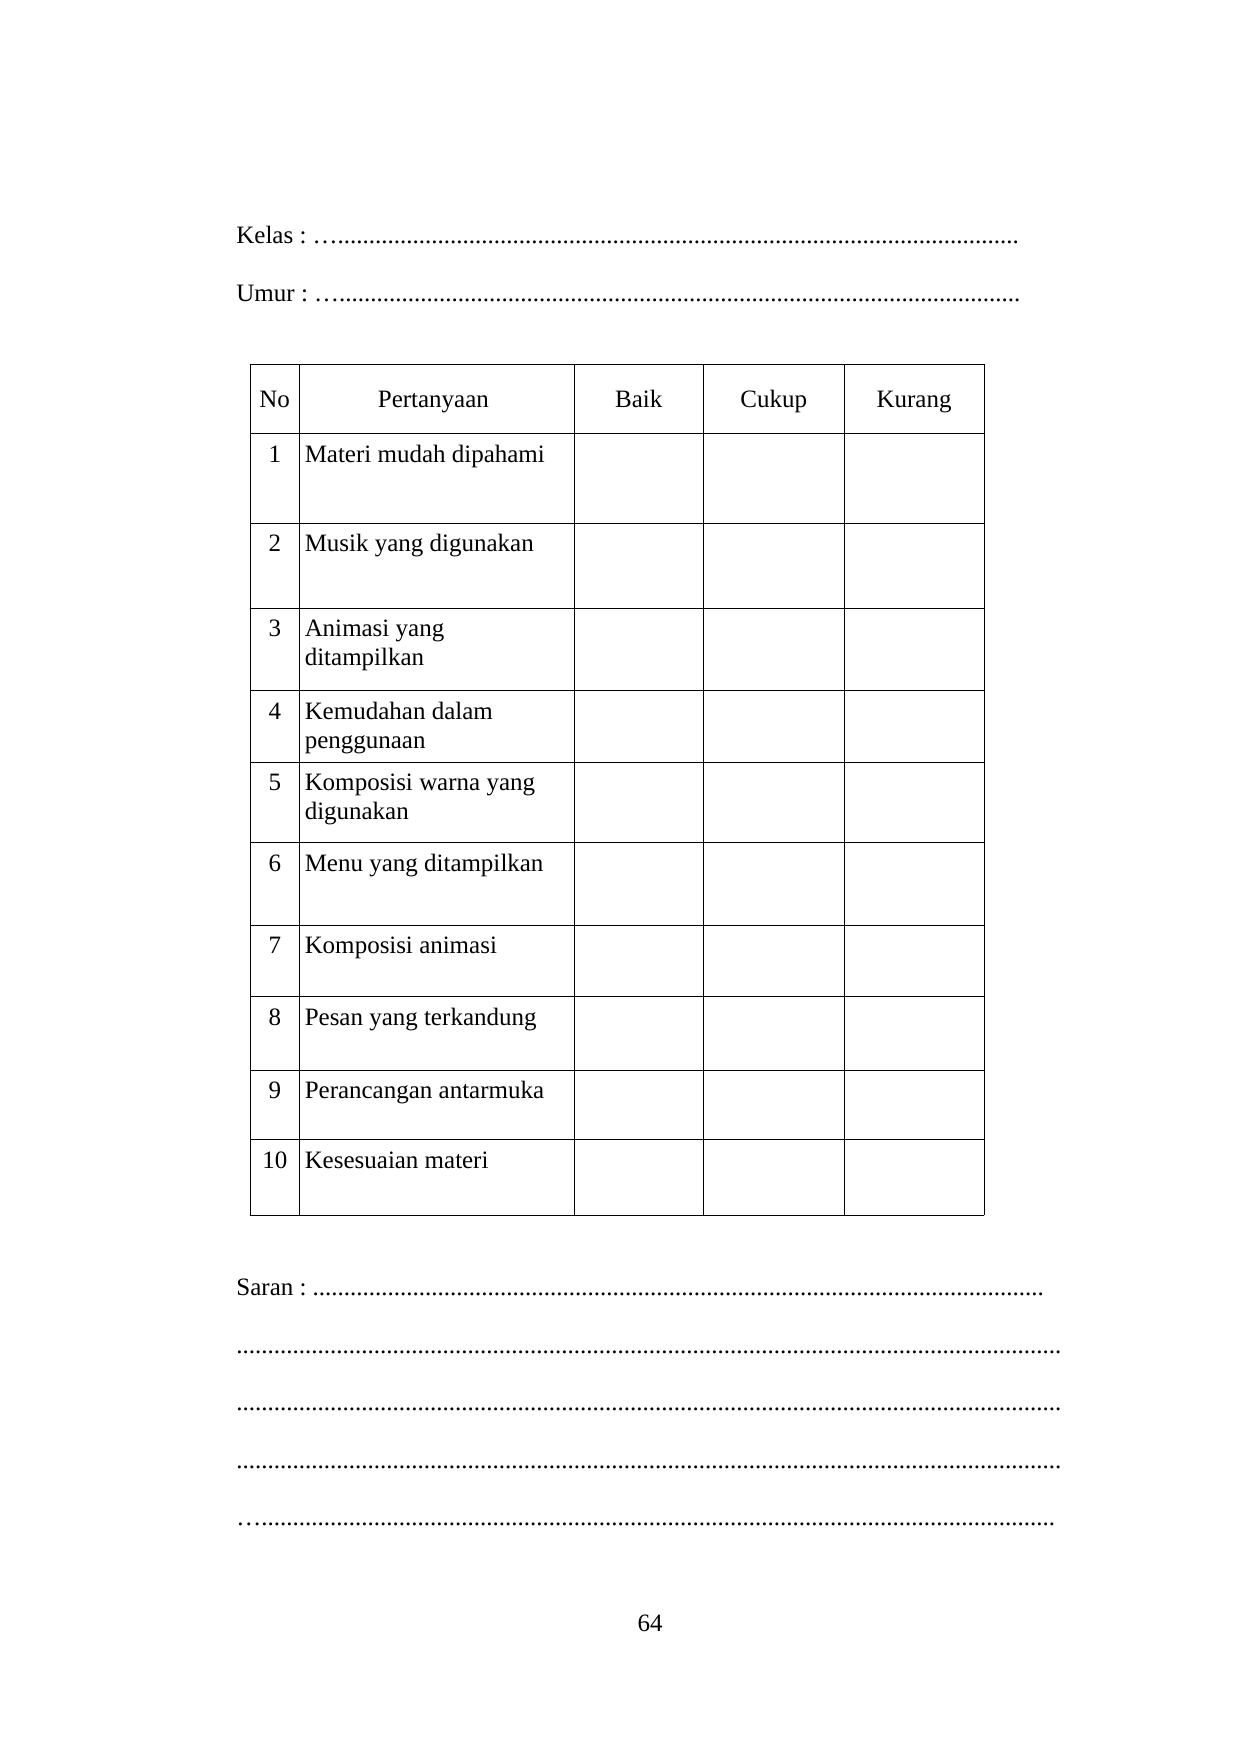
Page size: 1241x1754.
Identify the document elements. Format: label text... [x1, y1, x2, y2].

table_cell [575, 434, 703, 523]
table_cell 2 [251, 524, 299, 607]
table_cell [704, 843, 844, 924]
table_cell [575, 1071, 703, 1139]
table_cell [704, 997, 844, 1070]
table_header No [251, 365, 299, 433]
table_cell [575, 926, 703, 996]
table_cell Komposisi animasi [300, 926, 574, 996]
table_cell [704, 1140, 844, 1215]
table_cell Materi mudah dipahami [300, 434, 574, 523]
table_cell [845, 434, 984, 523]
table_cell [575, 1140, 703, 1215]
table_header Cukup [704, 365, 844, 433]
table_cell 8 [251, 997, 299, 1070]
table_cell Komposisi warna yang digunakan [300, 763, 574, 842]
table_cell [575, 691, 703, 762]
table_header Saran : ..................................................................................................................... ............................................................................................................................................................................................................................................................................................................................................................................................................…............................................................................................................................... [236, 1273, 1063, 1531]
table_cell [575, 763, 703, 842]
table_cell 10 [251, 1140, 299, 1215]
table_cell Kemudahan dalam penggunaan [300, 691, 574, 762]
table_cell [845, 843, 984, 924]
table_cell [704, 434, 844, 523]
table_cell [575, 843, 703, 924]
table_cell 1 [251, 434, 299, 523]
table_cell [845, 997, 984, 1070]
table_cell 6 [251, 843, 299, 924]
table_cell [845, 524, 984, 607]
table_cell 7 [251, 926, 299, 996]
table_cell [704, 1071, 844, 1139]
table_cell [845, 763, 984, 842]
table_cell [704, 609, 844, 690]
table_cell 4 [251, 691, 299, 762]
table_cell Menu yang ditampilkan [300, 843, 574, 924]
table_header Baik [575, 365, 703, 433]
table_cell [704, 763, 844, 842]
table_cell [704, 691, 844, 762]
table_cell Kesesuaian materi [300, 1140, 574, 1215]
table_cell [704, 926, 844, 996]
table_header Kelas : …............................................................................................................. Umur : …............................................................................................................. [236, 220, 1063, 307]
table_cell [575, 524, 703, 607]
table_cell 3 [251, 609, 299, 690]
table_cell Animasi yang ditampilkan [300, 609, 574, 690]
table_cell [845, 1071, 984, 1139]
table_cell [845, 609, 984, 690]
table_cell 9 [251, 1071, 299, 1139]
table_header Pertanyaan [300, 365, 574, 433]
table_cell Musik yang digunakan [300, 524, 574, 607]
table_cell [704, 524, 844, 607]
table_cell [845, 926, 984, 996]
table_header Kurang [845, 365, 984, 433]
table_cell [575, 997, 703, 1070]
table_cell [845, 691, 984, 762]
table_cell [575, 609, 703, 690]
table_cell [845, 1140, 984, 1215]
table_cell Pesan yang terkandung [300, 997, 574, 1070]
table_cell 5 [251, 763, 299, 842]
table_cell Perancangan antarmuka [300, 1071, 574, 1139]
